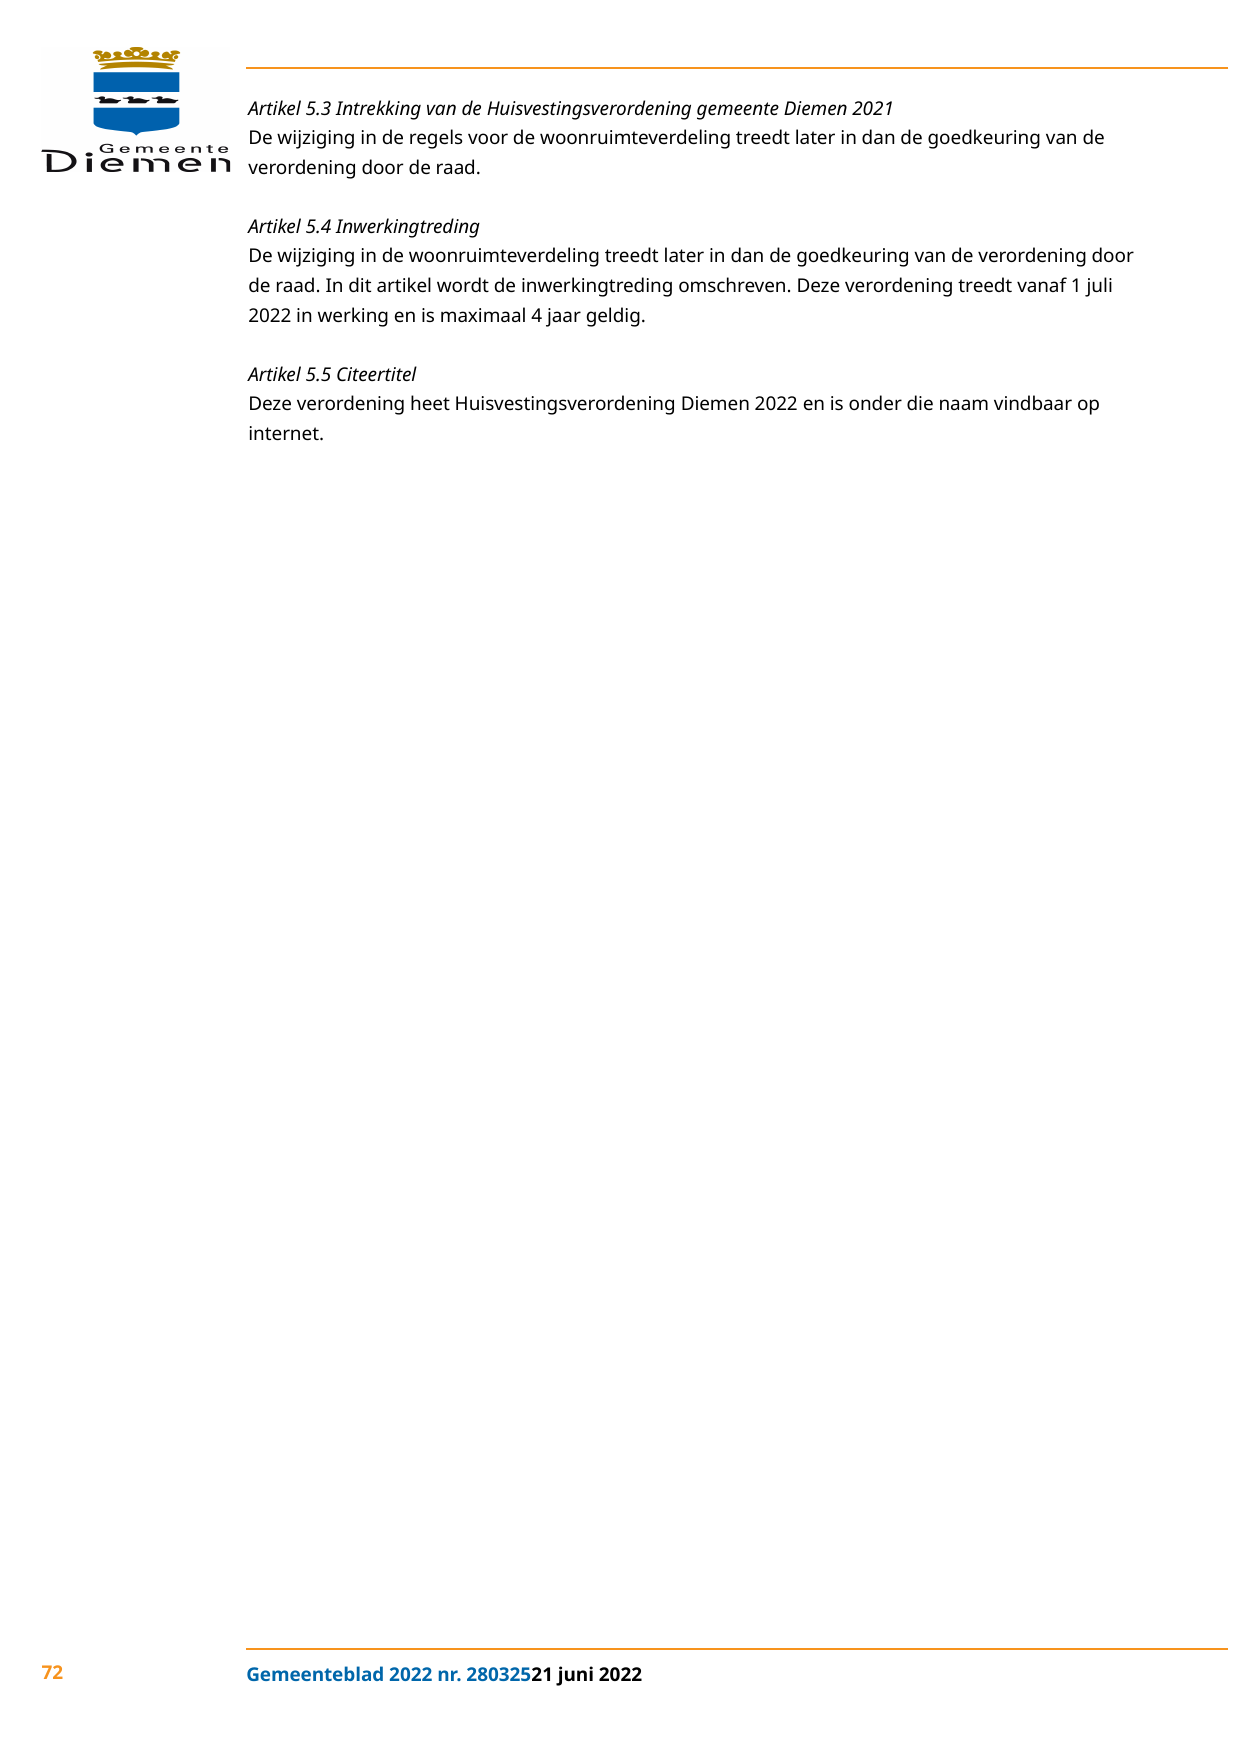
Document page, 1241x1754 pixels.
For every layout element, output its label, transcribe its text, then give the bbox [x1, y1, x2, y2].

picture [41, 47, 231, 172]
text Deze verordening heet Huisvestingsverordening Diemen 2022 en is onder die naam vindbaar op internet. [248, 391, 1152, 446]
text Artikel 5.3 Intrekking van de Huisvestingsverordening gemeente Diemen 2021 [248, 95, 1152, 121]
text De wijziging in de regels voor de woonruimteverdeling treedt later in dan de goedkeuring van de verordening door de raad. [248, 124, 1152, 180]
text De wijziging in de woonruimteverdeling treedt later in dan de goedkeuring van de verordening door de raad. In dit artikel wordt de inwerkingtreding omschreven. Deze verordening treedt vanaf 1 juli 2022 in werking en is maximaal 4 jaar geldig. [248, 243, 1152, 328]
text Artikel 5.5 Citeertitel [248, 361, 1152, 387]
text Artikel 5.4 Inwerkingtreding [248, 213, 1152, 239]
